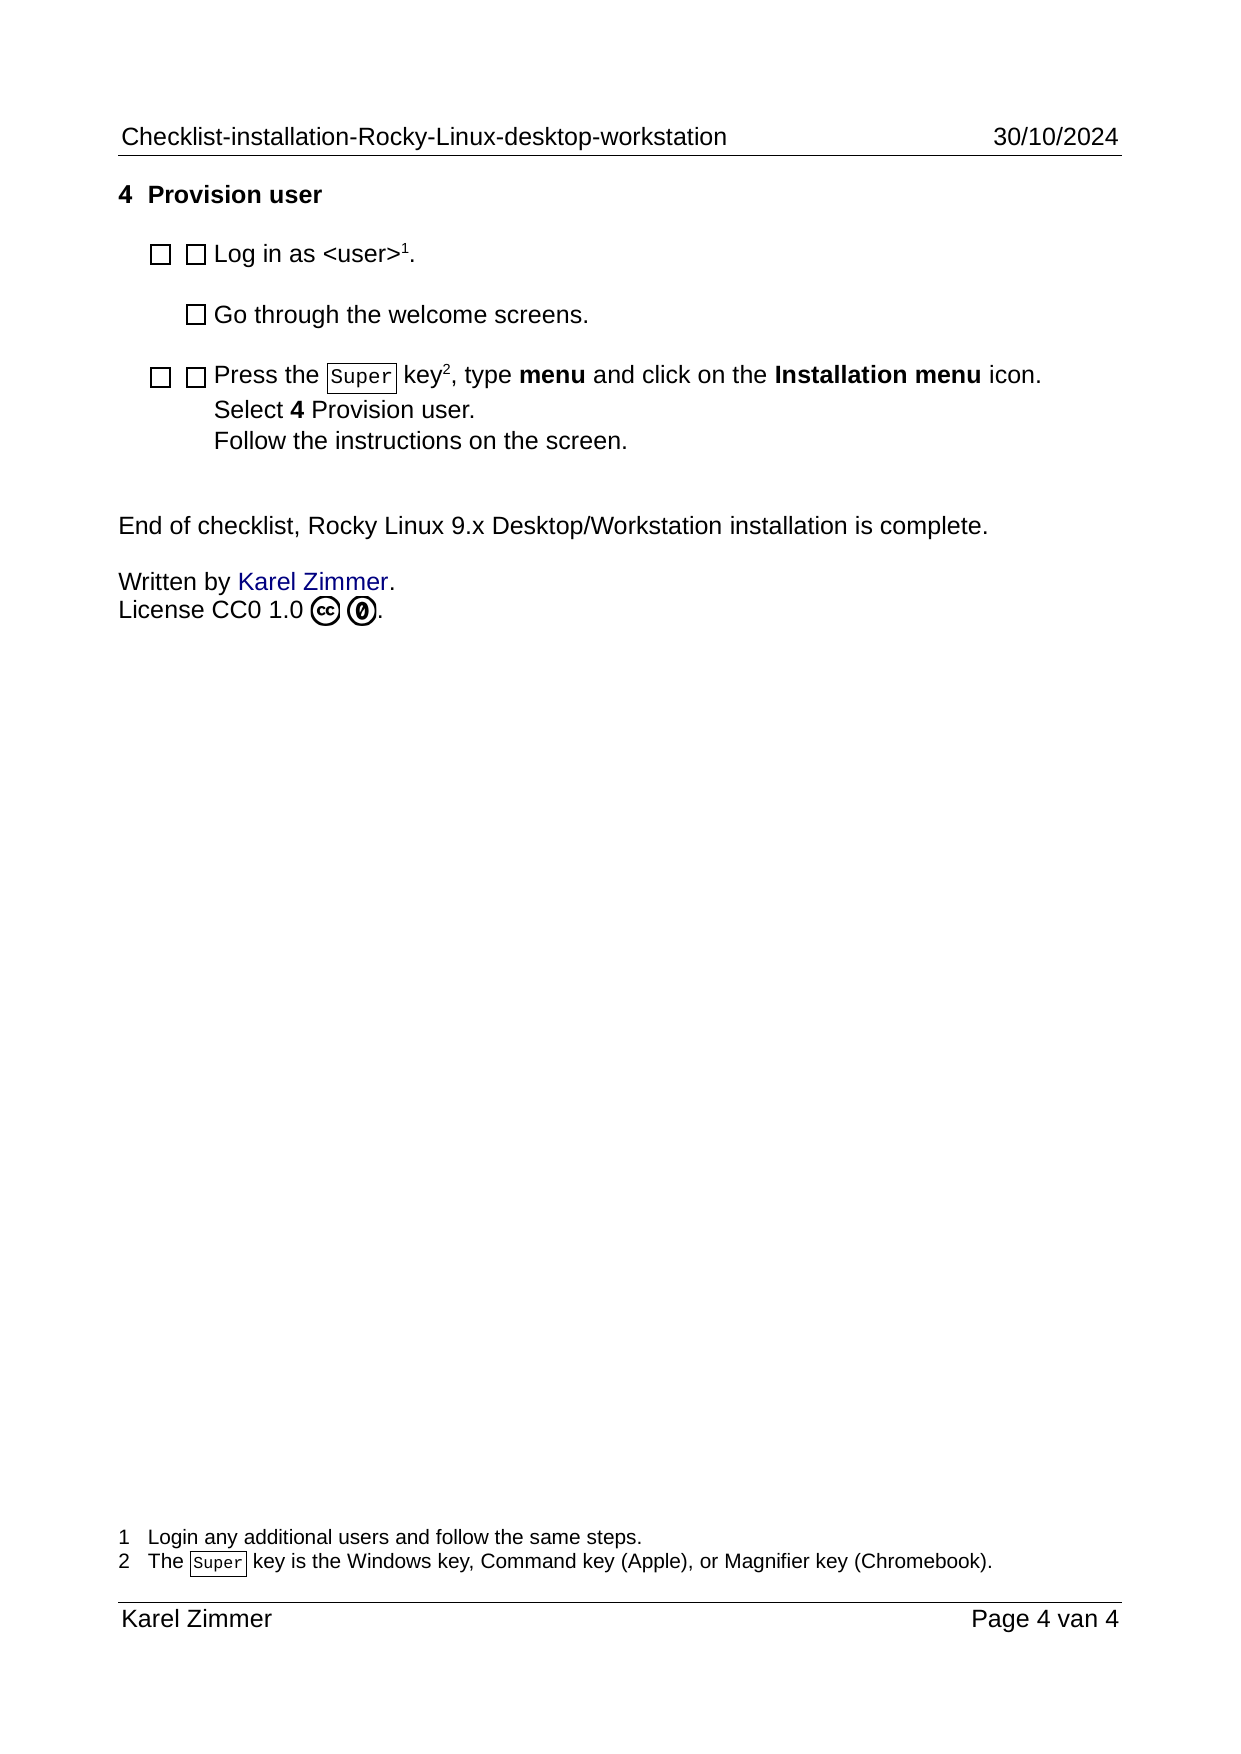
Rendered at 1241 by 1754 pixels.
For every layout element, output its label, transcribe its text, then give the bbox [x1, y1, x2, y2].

table_cell [142, 395, 177, 425]
table_header [118, 239, 142, 269]
table_cell Select 4 Provision user. [213, 395, 1122, 425]
text End of checklist, Rocky Linux 9.x Desktop/Workstation installation is complete. [118, 512, 1122, 540]
table_cell [177, 330, 213, 360]
picture [347, 596, 377, 626]
table_cell Follow the instructions on the screen. [213, 425, 1122, 456]
table_cell [213, 269, 1122, 300]
table_cell [142, 300, 177, 330]
text . [377, 596, 1122, 625]
table_cell [142, 425, 177, 456]
table_cell [142, 360, 177, 395]
table_cell [213, 330, 1122, 360]
table_header [142, 239, 177, 269]
table_cell [118, 425, 142, 456]
table_cell [177, 360, 213, 395]
text License CC0 1.0 [118, 596, 310, 625]
table_cell Go through the welcome screens. [213, 300, 1122, 330]
table_cell Press the Super key, type menu and click on the Installation menu icon. [213, 360, 1122, 395]
table_header [177, 239, 213, 269]
table_cell [177, 300, 213, 330]
table_header Log in as <user>. [213, 239, 1122, 269]
table_cell [177, 425, 213, 456]
picture [310, 596, 340, 626]
text Written by Karel Zimmer. [118, 568, 1122, 596]
table_cell [118, 269, 142, 300]
table_cell [142, 269, 177, 300]
table_cell [177, 395, 213, 425]
list Provision user [118, 177, 1122, 211]
table_cell [177, 269, 213, 300]
table_cell [142, 330, 177, 360]
table_cell [118, 300, 142, 330]
table_cell [118, 360, 142, 395]
table_cell [118, 330, 142, 360]
table_cell [118, 395, 142, 425]
